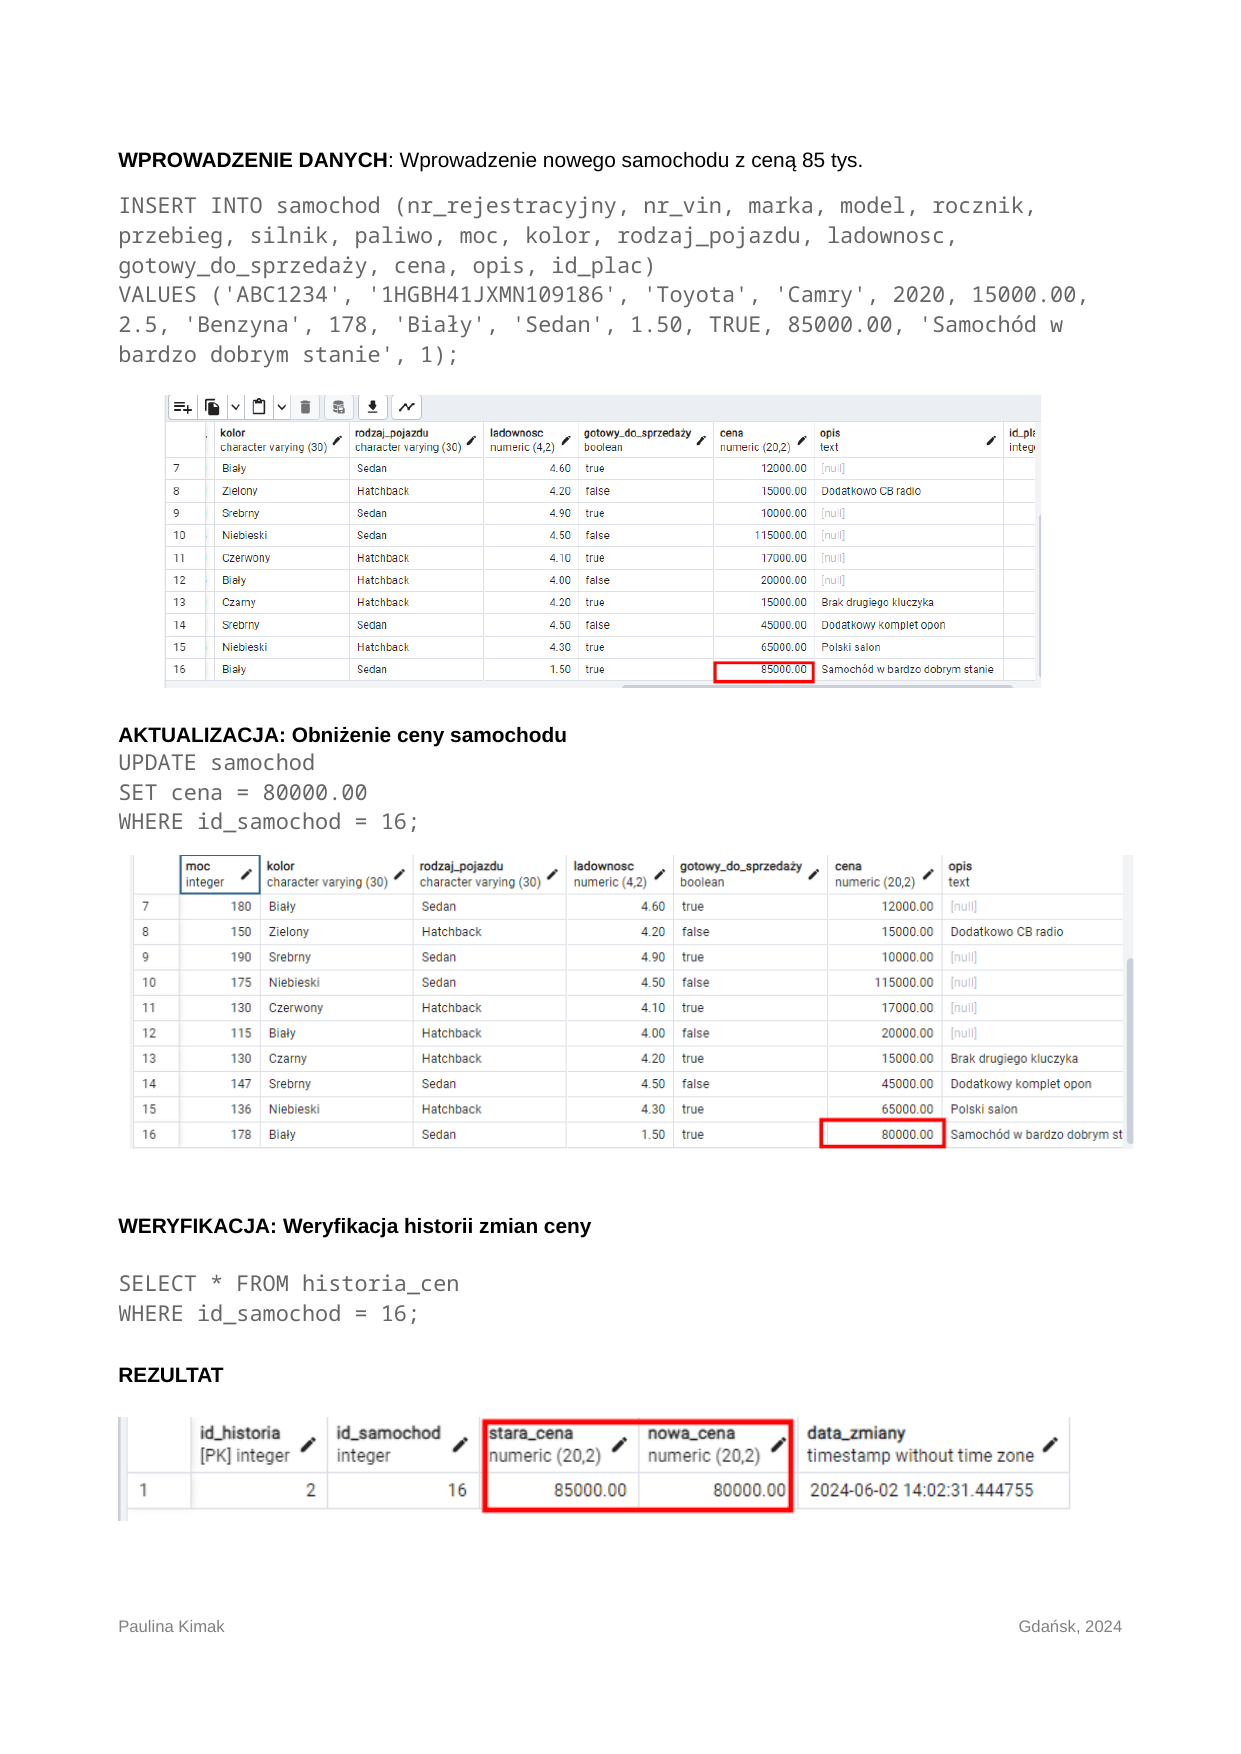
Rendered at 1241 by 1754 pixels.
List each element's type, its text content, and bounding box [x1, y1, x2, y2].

text VALUES ('ABC1234', '1HGBH41JXMN109186', 'Toyota', 'Camry', 2020, 15000.00, 2.5, 'Benzyna', 178, 'Biały', 'Sedan', 1.50, TRUE, 85000.00, 'Samochód w bardzo dobrym stanie', 1); [118, 279, 1122, 369]
text REZULTAT [118, 1357, 1122, 1387]
text WHERE id_samochod = 16; [118, 1298, 1122, 1328]
text WERYFIKACJA: Weryfikacja historii zmian ceny [118, 1209, 1122, 1238]
text SET cena = 80000.00 [118, 776, 1122, 806]
picture [164, 395, 1042, 688]
text WPROWADZENIE DANYCH: Wprowadzenie nowego samochodu z ceną 85 tys. [118, 148, 1122, 172]
text AKTUALIZACJA: Obniżenie ceny samochodu [118, 717, 1122, 747]
text INSERT INTO samochod (nr_rejestracyjny, nr_vin, marka, model, rocznik, przebieg, silnik, paliwo, moc, kolor, rodzaj_pojazdu, ladownosc, gotowy_do_sprzedaży, cena, opis, id_plac) [118, 190, 1122, 279]
text WHERE id_samochod = 16; [118, 806, 1122, 836]
picture [118, 1417, 1123, 1521]
text UPDATE samochod [118, 747, 1122, 776]
picture [129, 855, 1134, 1149]
text SELECT * FROM historia_cen [118, 1268, 1122, 1298]
